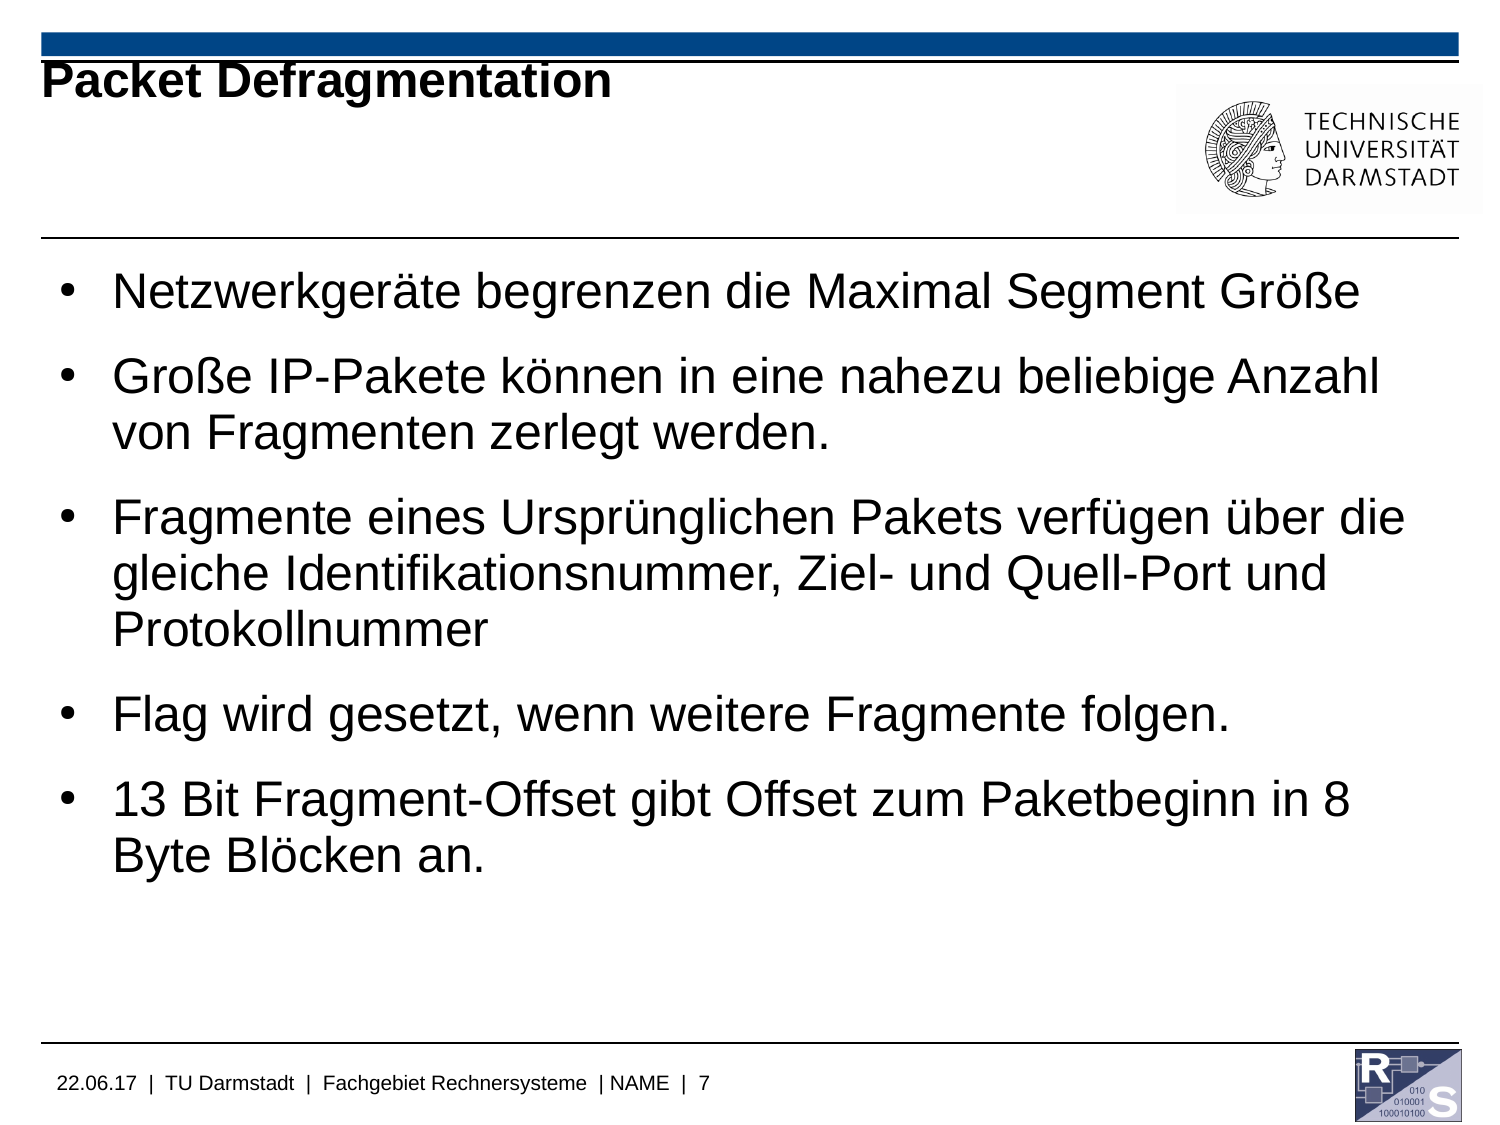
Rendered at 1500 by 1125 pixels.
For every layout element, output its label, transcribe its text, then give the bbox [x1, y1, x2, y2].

list Netzwerkgeräte begrenzen die Maximal Segment Größe Große IP-Pakete können in eine nahezu beliebige Anzahl von Fragmenten zerlegt werden. Fragmente eines Ursprünglichen Pakets verfügen über die gleiche Identifikationsnummer, Ziel- und Quell-Port und Protokollnummer Flag wird gesetzt, wenn weitere Fragmente folgen. 13 Bit Fragment-Offset gibt Offset zum Paketbeginn in 8 Byte Blöcken an. [41, 263, 1455, 1032]
picture [1355, 1049, 1462, 1122]
title Packet Defragmentation [41, 5, 1131, 156]
